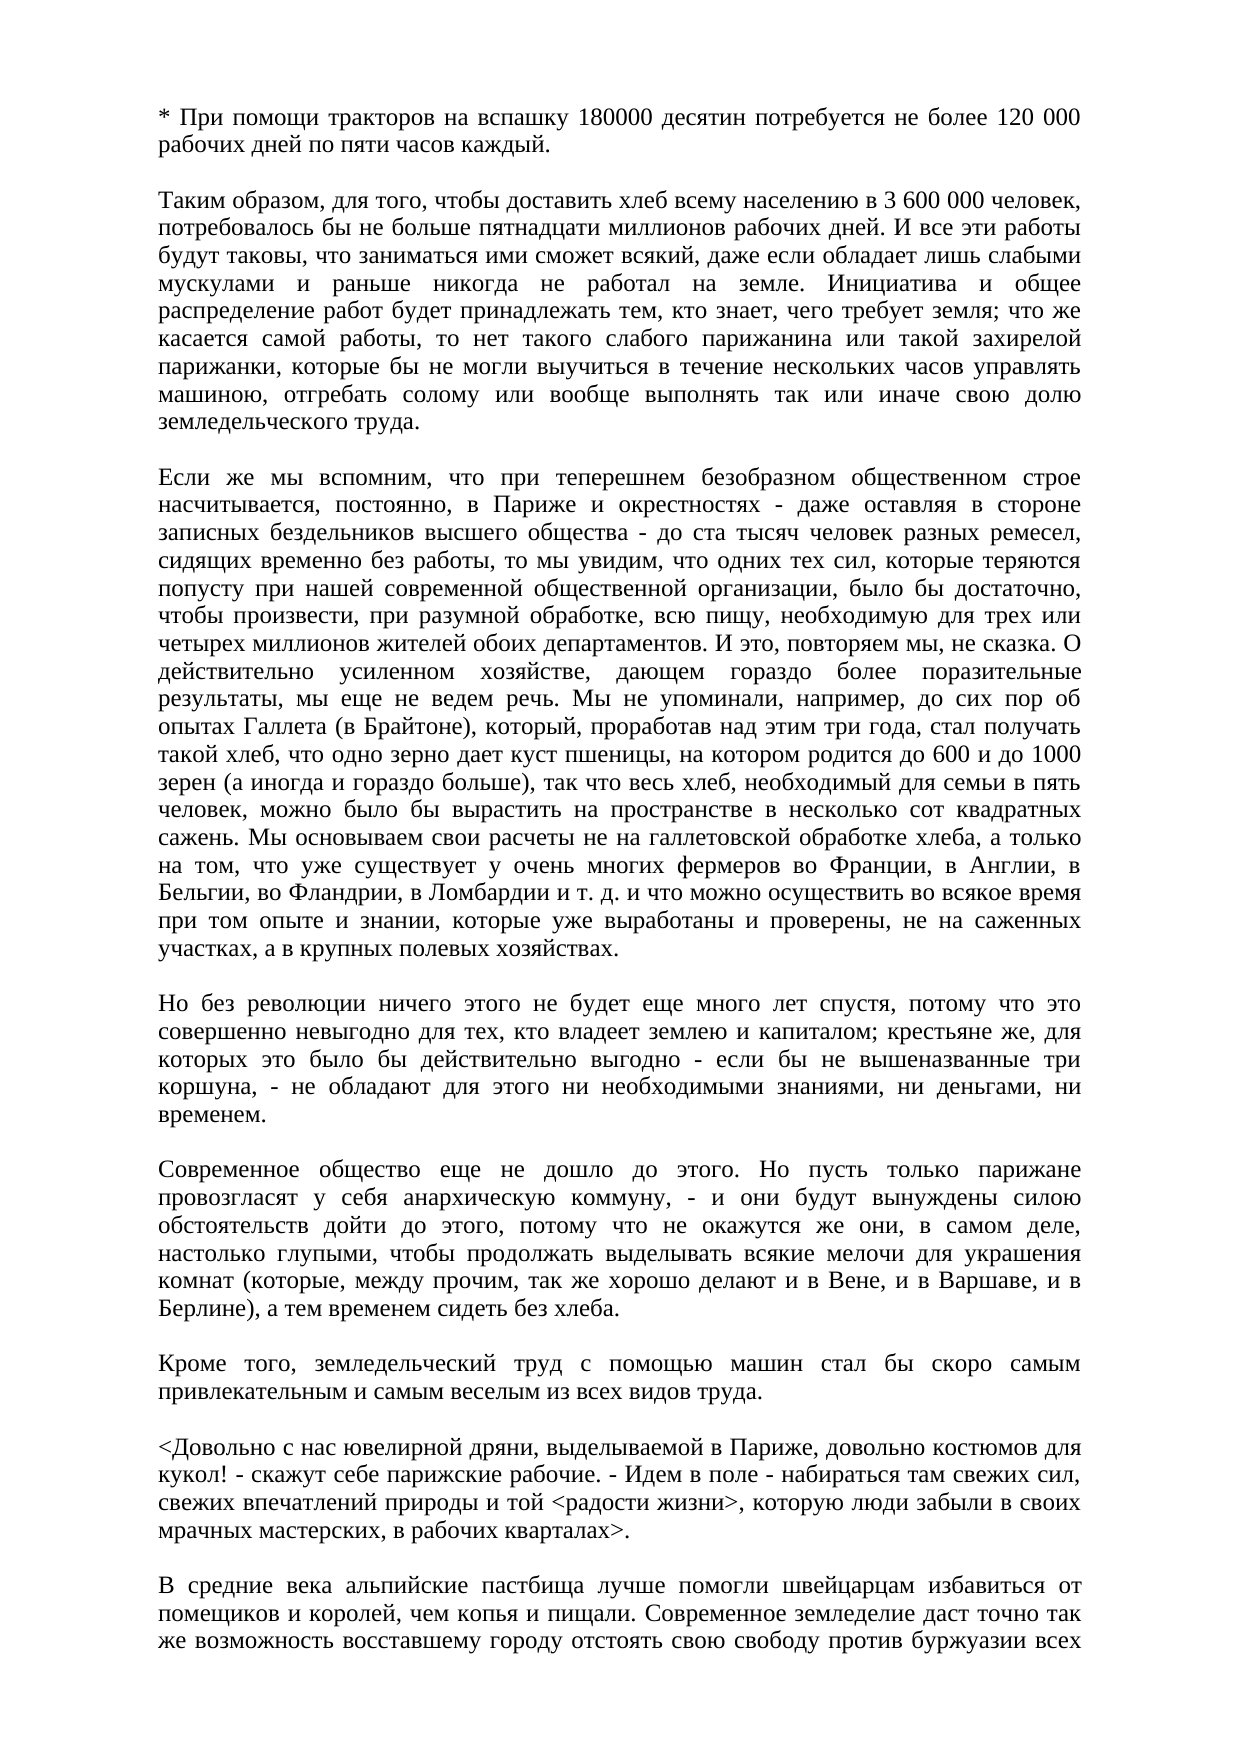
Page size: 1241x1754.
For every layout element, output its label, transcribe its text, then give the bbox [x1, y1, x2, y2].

text Но без революции ничего этого не будет еще много лет спустя, потому что это совершенно невыгодно для тех, кто владеет землею и капиталом; крестьяне же, для которых это было бы действительно выгодно - если бы не вышеназванные три коршуна, - не обладают для этого ни необходимыми знаниями, ни деньгами, ни временем. [158, 989, 1082, 1128]
text * При помощи тракторов на вспашку 180000 десятин потребуется не более 120 000 рабочих дней по пяти часов каждый. [158, 103, 1082, 158]
text <Довольно с нас ювелирной дряни, выделываемой в Париже, довольно костюмов для кукол! - скажут себе парижские рабочие. - Идем в поле - набираться там свежих сил, свежих впечатлений природы и той <радости жизни>, которую люди забыли в своих мрачных мастерских, в рабочих кварталах>. [158, 1433, 1082, 1543]
text Кроме того, земледельческий труд с помощью машин стал бы скоро самым привлекательным и самым веселым из всех видов труда. [158, 1349, 1082, 1405]
text Таким образом, для того, чтобы доставить хлеб всему населению в 3 600 000 человек, потребовалось бы не больше пятнадцати миллионов рабочих дней. И все эти работы будут таковы, что заниматься ими сможет всякий, даже если обладает лишь слабыми мускулами и раньше никогда не работал на земле. Инициатива и общее распределение работ будет принадлежать тем, кто знает, чего требует земля; что же касается самой работы, то нет такого слабого парижанина или такой захирелой парижанки, которые бы не могли выучиться в течение нескольких часов управлять машиною, отгребать солому или вообще выполнять так или иначе свою долю земледельческого труда. [158, 186, 1082, 435]
text Современное общество еще не дошло до этого. Но пусть только парижане провозгласят у себя анархическую коммуну, - и они будут вынуждены силою обстоятельств дойти до этого, потому что не окажутся же они, в самом деле, настолько глупыми, чтобы продолжать выделывать всякие мелочи для украшения комнат (которые, между прочим, так же хорошо делают и в Вене, и в Варшаве, и в Берлине), а тем временем сидеть без хлеба. [158, 1156, 1082, 1322]
text Если же мы вспомним, что при теперешнем безобразном общественном строе насчитывается, постоянно, в Париже и окрестностях - даже оставляя в стороне записных бездельников высшего общества - до ста тысяч человек разных ремесел, сидящих временно без работы, то мы увидим, что одних тех сил, которые теряются попусту при нашей современной общественной организации, было бы достаточно, чтобы произвести, при разумной обработке, всю пищу, необходимую для трех или четырех миллионов жителей обоих департаментов. И это, повторяем мы, не сказка. О действительно усиленном хозяйстве, дающем гораздо более поразительные результаты, мы еще не ведем речь. Мы не упоминали, например, до сих пор об опытах Галлета (в Брайтоне), который, проработав над этим три года, стал получать такой хлеб, что одно зерно дает куст пшеницы, на котором родится до 600 и до 1000 зерен (а иногда и гораздо больше), так что весь хлеб, необходимый для семьи в пять человек, можно было бы вырастить на пространстве в несколько сот квадратных сажень. Мы основываем свои расчеты не на галлетовской обработке хлеба, а только на том, что уже существует у очень многих фермеров во Франции, в Англии, в Бельгии, во Фландрии, в Ломбардии и т. д. и что можно осуществить во всякое время при том опыте и знании, которые уже выработаны и проверены, не на саженных участках, а в крупных полевых хозяйствах. [158, 463, 1082, 962]
text В средние века альпийские пастбища лучше помогли швейцарцам избавиться от помещиков и королей, чем копья и пищали. Современное земледелие даст точно так же возможность восставшему городу отстоять свою свободу против буржуазии всех [158, 1571, 1082, 1654]
